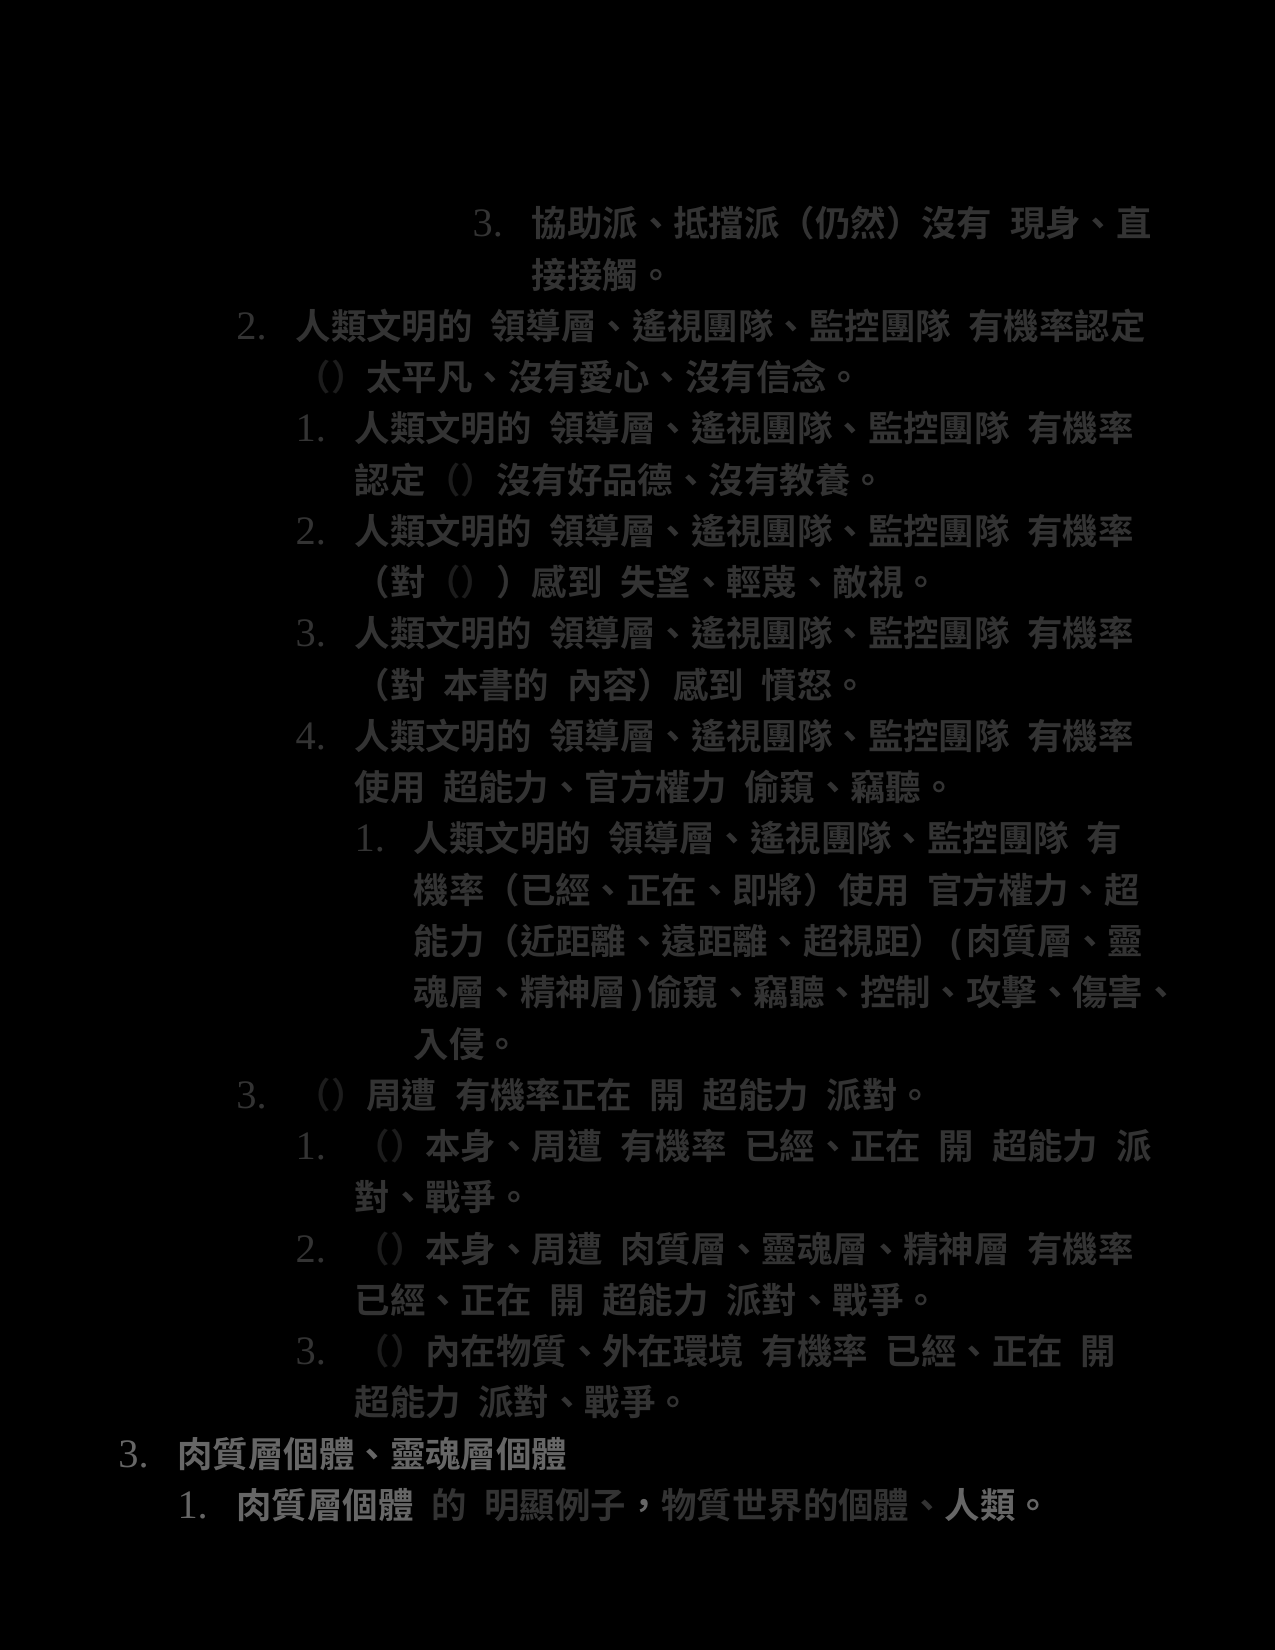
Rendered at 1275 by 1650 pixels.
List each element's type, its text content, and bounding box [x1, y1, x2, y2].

list 人類文明的 領導層、遙視團隊、監控團隊 有機率使用 超能力、官方權力 偷窺、竊聽。 [295, 708, 1157, 811]
list （）本身、周遭 肉質層、靈魂層、精神層 有機率 已經、正在 開 超能力 派對、戰爭。 [295, 1221, 1157, 1323]
list 人類文明的 領導層、遙視團隊、監控團隊 有機率（對（））感到 失望、輕蔑、敵視。 [295, 503, 1157, 606]
list （）周遭 有機率正在 開 超能力 派對。 [236, 1067, 1157, 1118]
list （）內在物質、外在環境 有機率 已經、正在 開 超能力 派對、戰爭。 [295, 1323, 1157, 1426]
list 協助派、抵擋派（仍然）沒有 現身、直接接觸。 [472, 196, 1157, 298]
list 人類文明的 領導層、遙視團隊、監控團隊 有機率（已經、正在、即將）使用 官方權力、超能力（近距離、遠距離、超視距）(肉質層、靈魂層、精神層)偷窺、竊聽、控制、攻擊、傷害、入侵。 [354, 811, 1157, 1067]
list 人類文明的 領導層、遙視團隊、監控團隊 有機率認定（）沒有好品德、沒有教養。 [295, 401, 1157, 503]
list 人類文明的 領導層、遙視團隊、監控團隊 有機率（對 本書的 內容）感到 憤怒。 [295, 606, 1157, 708]
list 肉質層個體 的 明顯例子，物質世界的個體、人類。 [177, 1477, 1157, 1528]
list （）本身、周遭 有機率 已經、正在 開 超能力 派對、戰爭。 [295, 1118, 1157, 1221]
list 人類文明的 領導層、遙視團隊、監控團隊 有機率認定（）太平凡、沒有愛心、沒有信念。 [236, 298, 1157, 401]
list 肉質層個體、靈魂層個體 [118, 1426, 1157, 1477]
